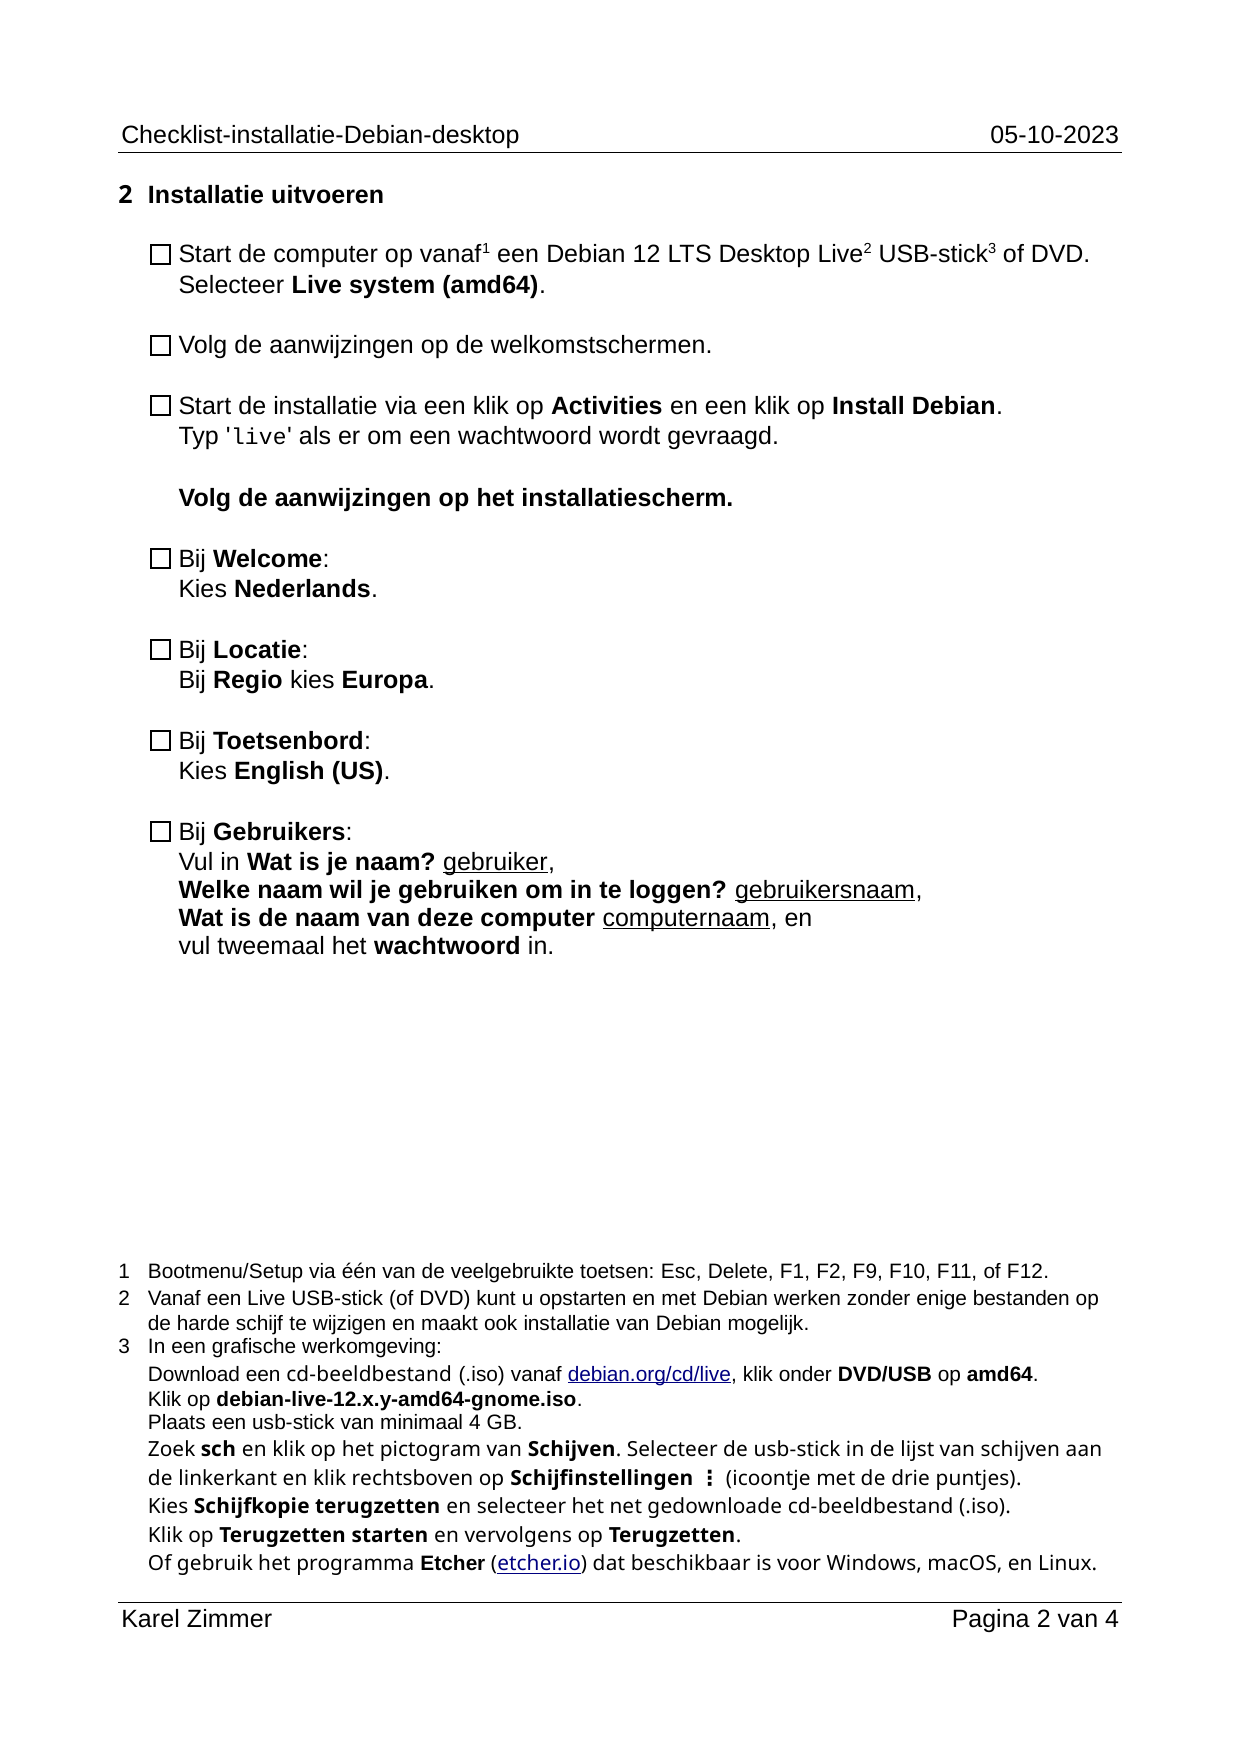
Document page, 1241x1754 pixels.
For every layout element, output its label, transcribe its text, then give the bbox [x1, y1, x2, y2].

table_header [142, 239, 177, 269]
table_cell [118, 421, 142, 453]
table_cell [142, 330, 177, 360]
table_cell [177, 604, 1122, 635]
table_cell [142, 756, 177, 786]
table_cell Bij Regio kies Europa. [177, 665, 1122, 695]
table_cell [142, 604, 177, 635]
table_cell [142, 574, 177, 604]
table_cell [177, 300, 1122, 330]
table_cell [118, 817, 142, 847]
table_cell [142, 847, 177, 961]
table_cell Bij Locatie: [177, 635, 1122, 665]
table_cell [142, 817, 177, 847]
table_cell [142, 695, 177, 726]
table_cell [118, 574, 142, 604]
table_cell [118, 695, 142, 726]
table_cell [118, 360, 142, 391]
table_header [118, 239, 142, 269]
table_cell [142, 453, 177, 483]
table_cell [118, 847, 142, 961]
table_cell Typ 'live' als er om een wachtwoord wordt gevraagd. [177, 421, 1122, 453]
table_cell [118, 544, 142, 574]
table_cell Selecteer Live system (amd64). [177, 269, 1122, 300]
table_cell [142, 300, 177, 330]
table_cell Bij Gebruikers: [177, 817, 1122, 847]
table_cell Volg de aanwijzingen op de welkomstschermen. [177, 330, 1122, 360]
table_cell Volg de aanwijzingen op het installatiescherm. [177, 483, 1122, 513]
table_cell [142, 360, 177, 391]
table_cell Vul in Wat is je naam? gebruiker, Welke naam wil je gebruiken om in te loggen? gebruikersnaam, Wat is de naam van deze computer computernaam, en vul tweemaal het wachtwoord in. [177, 847, 1122, 961]
table_cell [142, 544, 177, 574]
table_cell [177, 786, 1122, 817]
list Installatie uitvoeren [118, 177, 1122, 211]
table_cell [118, 330, 142, 360]
table_cell [142, 269, 177, 300]
table_cell [118, 453, 142, 483]
table_cell [177, 360, 1122, 391]
table_cell [118, 604, 142, 635]
table_cell [177, 514, 1122, 544]
table_cell [118, 726, 142, 756]
table_cell [142, 726, 177, 756]
table_cell [142, 483, 177, 513]
table_cell [118, 514, 142, 544]
table_cell [118, 635, 142, 665]
table_cell Bij Toetsenbord: [177, 726, 1122, 756]
table_cell [118, 756, 142, 786]
table_cell [118, 269, 142, 300]
table_cell Kies Nederlands. [177, 574, 1122, 604]
table_cell [142, 786, 177, 817]
table_cell Start de installatie via een klik op Activities en een klik op Install Debian. [177, 391, 1122, 421]
table_cell [118, 483, 142, 513]
table_cell Kies English (US). [177, 756, 1122, 786]
table_cell [142, 635, 177, 665]
table_cell [142, 514, 177, 544]
table_cell [142, 665, 177, 695]
table_cell [118, 391, 142, 421]
table_cell [142, 421, 177, 453]
table_cell [118, 300, 142, 330]
table_cell [177, 453, 1122, 483]
table_cell [118, 665, 142, 695]
table_cell Bij Welcome: [177, 544, 1122, 574]
table_cell [118, 786, 142, 817]
table_header Start de computer op vanaf een Debian 12 LTS Desktop Live USB-stick of DVD. [177, 239, 1122, 269]
table_cell [177, 695, 1122, 726]
table_cell [142, 391, 177, 421]
